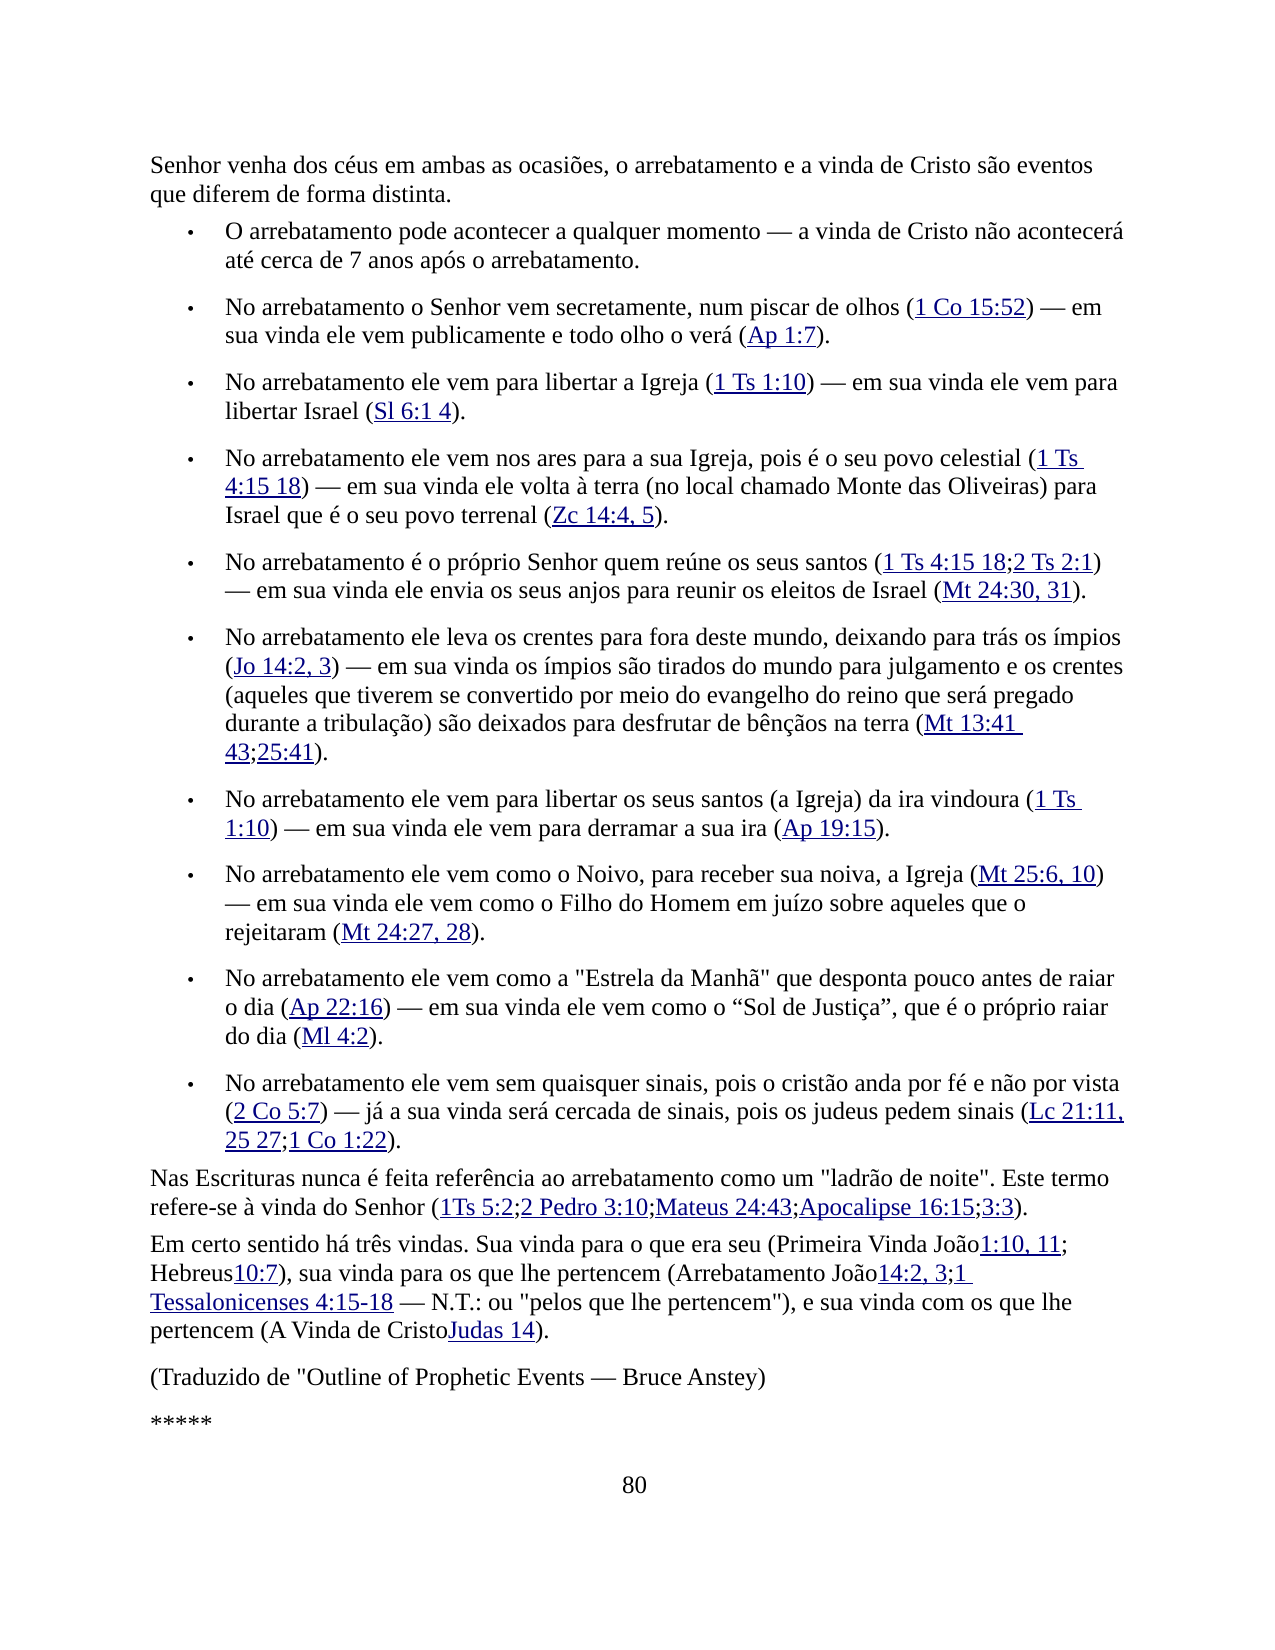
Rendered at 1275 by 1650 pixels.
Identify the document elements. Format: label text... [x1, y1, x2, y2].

list No arrebatamento ele vem como o Noivo, para receber sua noiva, a Igreja (Mt 25:6, 10) — em sua vinda ele vem como o Filho do Homem em juízo sobre aqueles que o rejeitaram (Mt 24:27, 28). [187, 859, 1125, 946]
list No arrebatamento ele vem sem quaisquer sinais, pois o cristão anda por fé e não por vista (2 Co 5:7) — já a sua vinda será cercada de sinais, pois os judeus pedem sinais (Lc 21:11, 25 27;1 Co 1:22). [187, 1068, 1125, 1154]
list No arrebatamento é o próprio Senhor quem reúne os seus santos (1 Ts 4:15 18;2 Ts 2:1) — em sua vinda ele envia os seus anjos para reunir os eleitos de Israel (Mt 24:30, 31). [187, 547, 1125, 604]
list No arrebatamento o Senhor vem secretamente, num piscar de olhos (1 Co 15:52) — em sua vinda ele vem publicamente e todo olho o verá (Ap 1:7). [187, 292, 1125, 349]
list No arrebatamento ele vem para libertar os seus santos (a Igreja) da ira vindoura (1 Ts 1:10) — em sua vinda ele vem para derramar a sua ira (Ap 19:15). [187, 784, 1125, 841]
list No arrebatamento ele vem para libertar a Igreja (1 Ts 1:10) — em sua vinda ele vem para libertar Israel (Sl 6:1 4). [187, 367, 1125, 425]
list O arrebatamento pode acontecer a qualquer momento — a vinda de Cristo não acontecerá até cerca de 7 anos após o arrebatamento. [187, 216, 1125, 274]
text (Traduzido de "Outline of Prophetic Events — Bruce Anstey) [150, 1362, 1125, 1391]
list No arrebatamento ele leva os crentes para fora deste mundo, deixando para trás os ímpios (Jo 14:2, 3) — em sua vinda os ímpios são tirados do mundo para julgamento e os crentes (aqueles que tiverem se convertido por meio do evangelho do reino que será pregado durante a tribulação) são deixados para desfrutar de bênçãos na terra (Mt 13:41 43;25:41). [187, 622, 1125, 766]
text Em certo sentido há três vindas. Sua vinda para o que era seu (Primeira Vinda João1:10, 11; Hebreus10:7), sua vinda para os que lhe pertencem (Arrebatamento João14:2, 3;1 Tessalonicenses 4:15-18 — N.T.: ou "pelos que lhe pertencem"), e sua vinda com os que lhe pertencem (A Vinda de CristoJudas 14). [150, 1229, 1125, 1344]
list No arrebatamento ele vem como a "Estrela da Manhã" que desponta pouco antes de raiar o dia (Ap 22:16) — em sua vinda ele vem como o “Sol de Justiça”, que é o próprio raiar do dia (Ml 4:2). [187, 963, 1125, 1050]
text ***** [150, 1409, 1125, 1438]
list No arrebatamento ele vem nos ares para a sua Igreja, pois é o seu povo celestial (1 Ts 4:15 18) — em sua vinda ele volta à terra (no local chamado Monte das Oliveiras) para Israel que é o seu povo terrenal (Zc 14:4, 5). [187, 443, 1125, 529]
text Nas Escrituras nunca é feita referência ao arrebatamento como um "ladrão de noite". Este termo refere-se à vinda do Senhor (1Ts 5:2;2 Pedro 3:10;Mateus 24:43;Apocalipse 16:15;3:3). [150, 1163, 1125, 1220]
text Senhor venha dos céus em ambas as ocasiões, o arrebatamento e a vinda de Cristo são eventos que diferem de forma distinta. [150, 150, 1125, 207]
